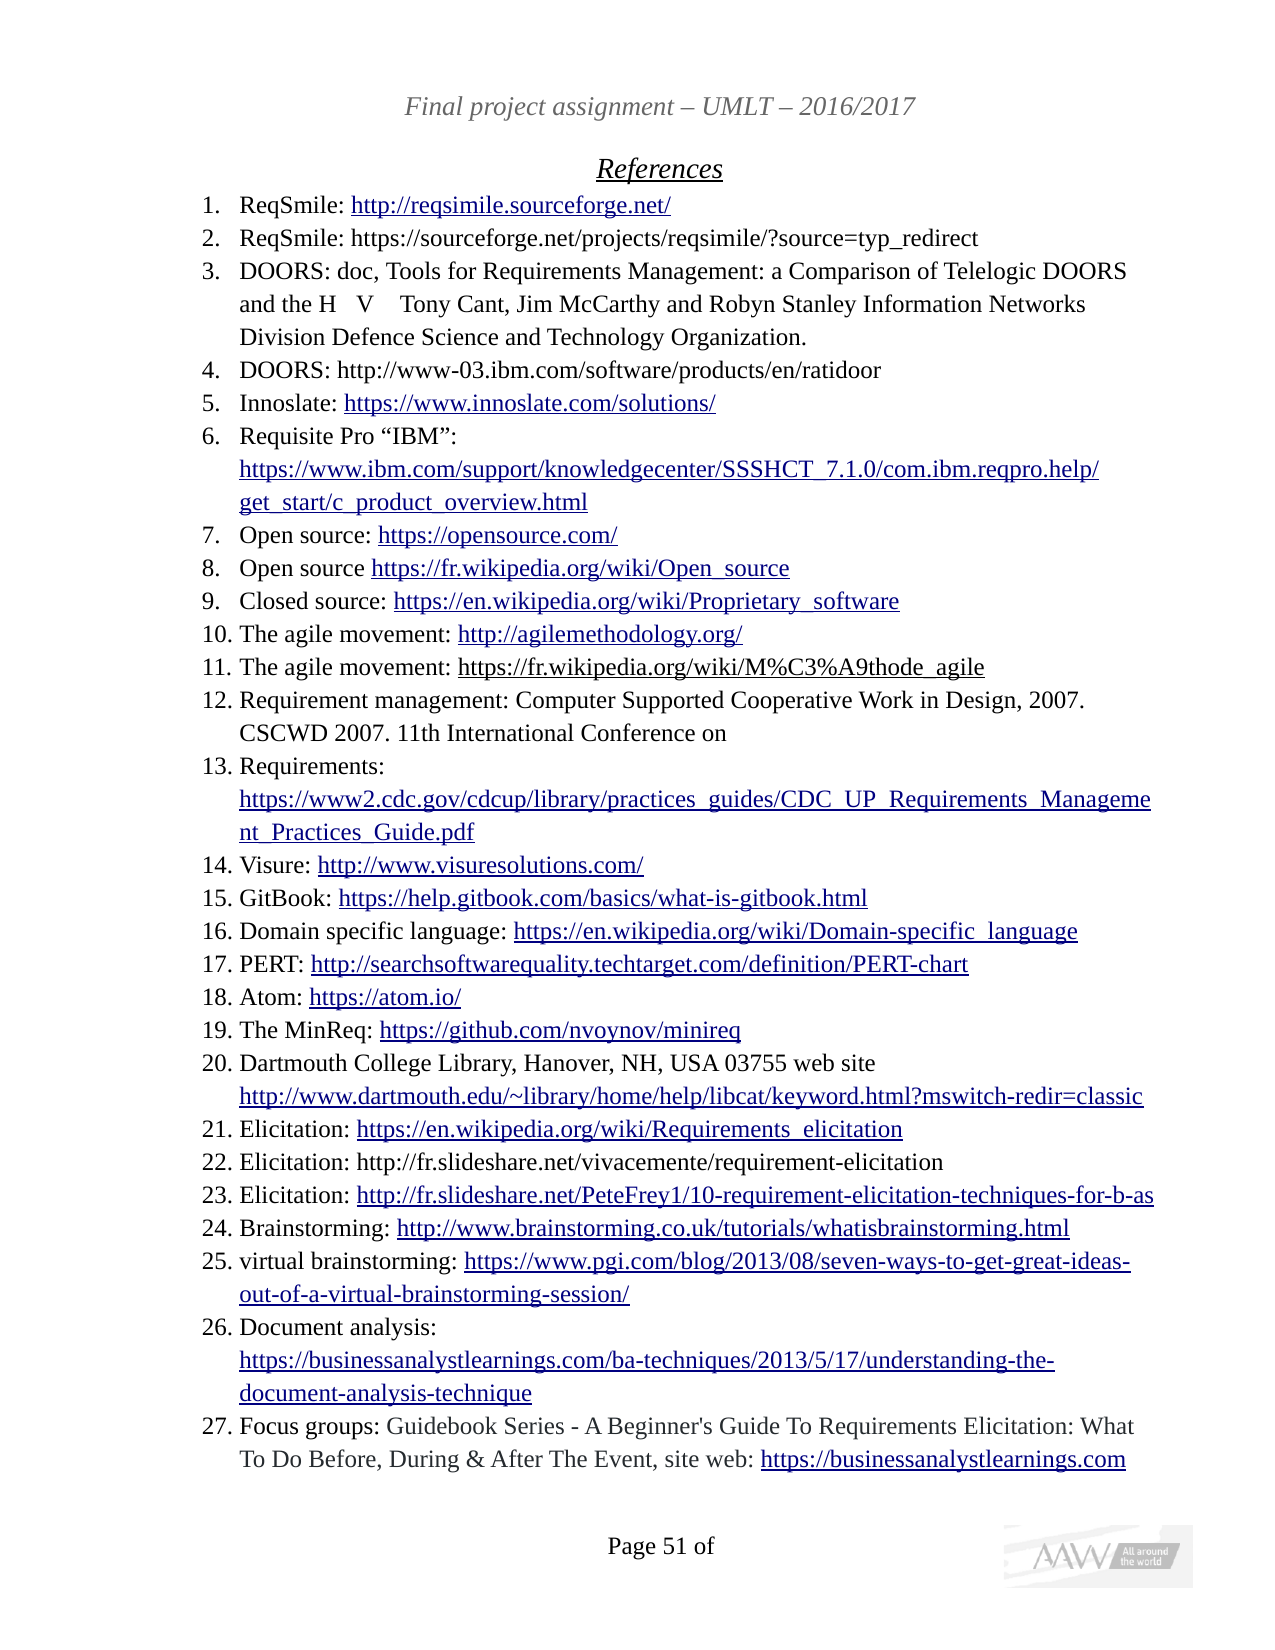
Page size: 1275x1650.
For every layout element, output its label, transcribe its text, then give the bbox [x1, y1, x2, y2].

list Closed source: https://en.wikipedia.org/wiki/Proprietary_software [202, 586, 1158, 615]
list Open source https://fr.wikipedia.org/wiki/Open_source [202, 553, 1158, 582]
list Dartmouth College Library, Hanover, NH, USA 03755 web site http://www.dartmouth.edu/~library/home/help/libcat/keyword.html?mswitch-redir=classic [202, 1048, 1158, 1110]
list GitBook: https://help.gitbook.com/basics/what-is-gitbook.html [202, 883, 1158, 912]
list Elicitation: http://fr.slideshare.net/vivacemente/requirement-elicitation [202, 1147, 1158, 1176]
list The agile movement: http://agilemethodology.org/ [202, 619, 1158, 648]
list Atom: https://atom.io/ [202, 982, 1158, 1011]
list PERT: http://searchsoftwarequality.techtarget.com/definition/PERT-chart [202, 949, 1158, 978]
list The MinReq: https://github.com/nvoynov/minireq [202, 1015, 1158, 1044]
list Open source: https://opensource.com/ [202, 520, 1158, 549]
list Elicitation: https://en.wikipedia.org/wiki/Requirements_elicitation [202, 1114, 1158, 1143]
list DOORS: http://www-03.ibm.com/software/products/en/ratidoor [202, 355, 1158, 383]
list The agile movement: https://fr.wikipedia.org/wiki/M%C3%A9thode_agile [202, 652, 1158, 681]
list Innoslate: https://www.innoslate.com/solutions/ [202, 388, 1158, 417]
picture [1003, 1525, 1193, 1588]
list Requirements: https://www2.cdc.gov/cdcup/library/practices_guides/CDC_UP_Requirements_Management_Practices_Guide.pdf [202, 751, 1158, 846]
list ReqSmile: http://reqsimile.sourceforge.net/ [202, 190, 1158, 218]
list Requirement management: Computer Supported Cooperative Work in Design, 2007. CSCWD 2007. 11th International Conference on [202, 685, 1158, 747]
list virtual brainstorming: https://www.pgi.com/blog/2013/08/seven-ways-to-get-great-ideas-out-of-a-virtual-brainstorming-session/ [202, 1246, 1158, 1308]
text References [164, 151, 1158, 185]
list DOORS: doc, Tools for Requirements Management: a Comparison of Telelogic DOORS and the HV Tony Cant, Jim McCarthy and Robyn Stanley Information Networks Division Defence Science and Technology Organization. [202, 256, 1158, 351]
list Visure: http://www.visuresolutions.com/ [202, 850, 1158, 879]
list ReqSmile: https://sourceforge.net/projects/reqsimile/?source=typ_redirect [202, 223, 1158, 251]
list Requisite Pro “IBM”: https://www.ibm.com/support/knowledgecenter/SSSHCT_7.1.0/com.ibm.reqpro.help/get_start/c_product_overview.html [202, 421, 1158, 516]
list Focus groups: Guidebook Series - A Beginner's Guide To Requirements Elicitation: What To Do Before, During & After The Event, site web: https://businessanalystlearnings.com [202, 1411, 1158, 1473]
list Elicitation: http://fr.slideshare.net/PeteFrey1/10-requirement-elicitation-techniques-for-b-as [202, 1180, 1158, 1209]
list Brainstorming: http://www.brainstorming.co.uk/tutorials/whatisbrainstorming.html [202, 1213, 1158, 1242]
list Document analysis: https://businessanalystlearnings.com/ba-techniques/2013/5/17/understanding-the-document-analysis-technique [202, 1312, 1158, 1407]
list Domain specific language: https://en.wikipedia.org/wiki/Domain-specific_language [202, 916, 1158, 945]
